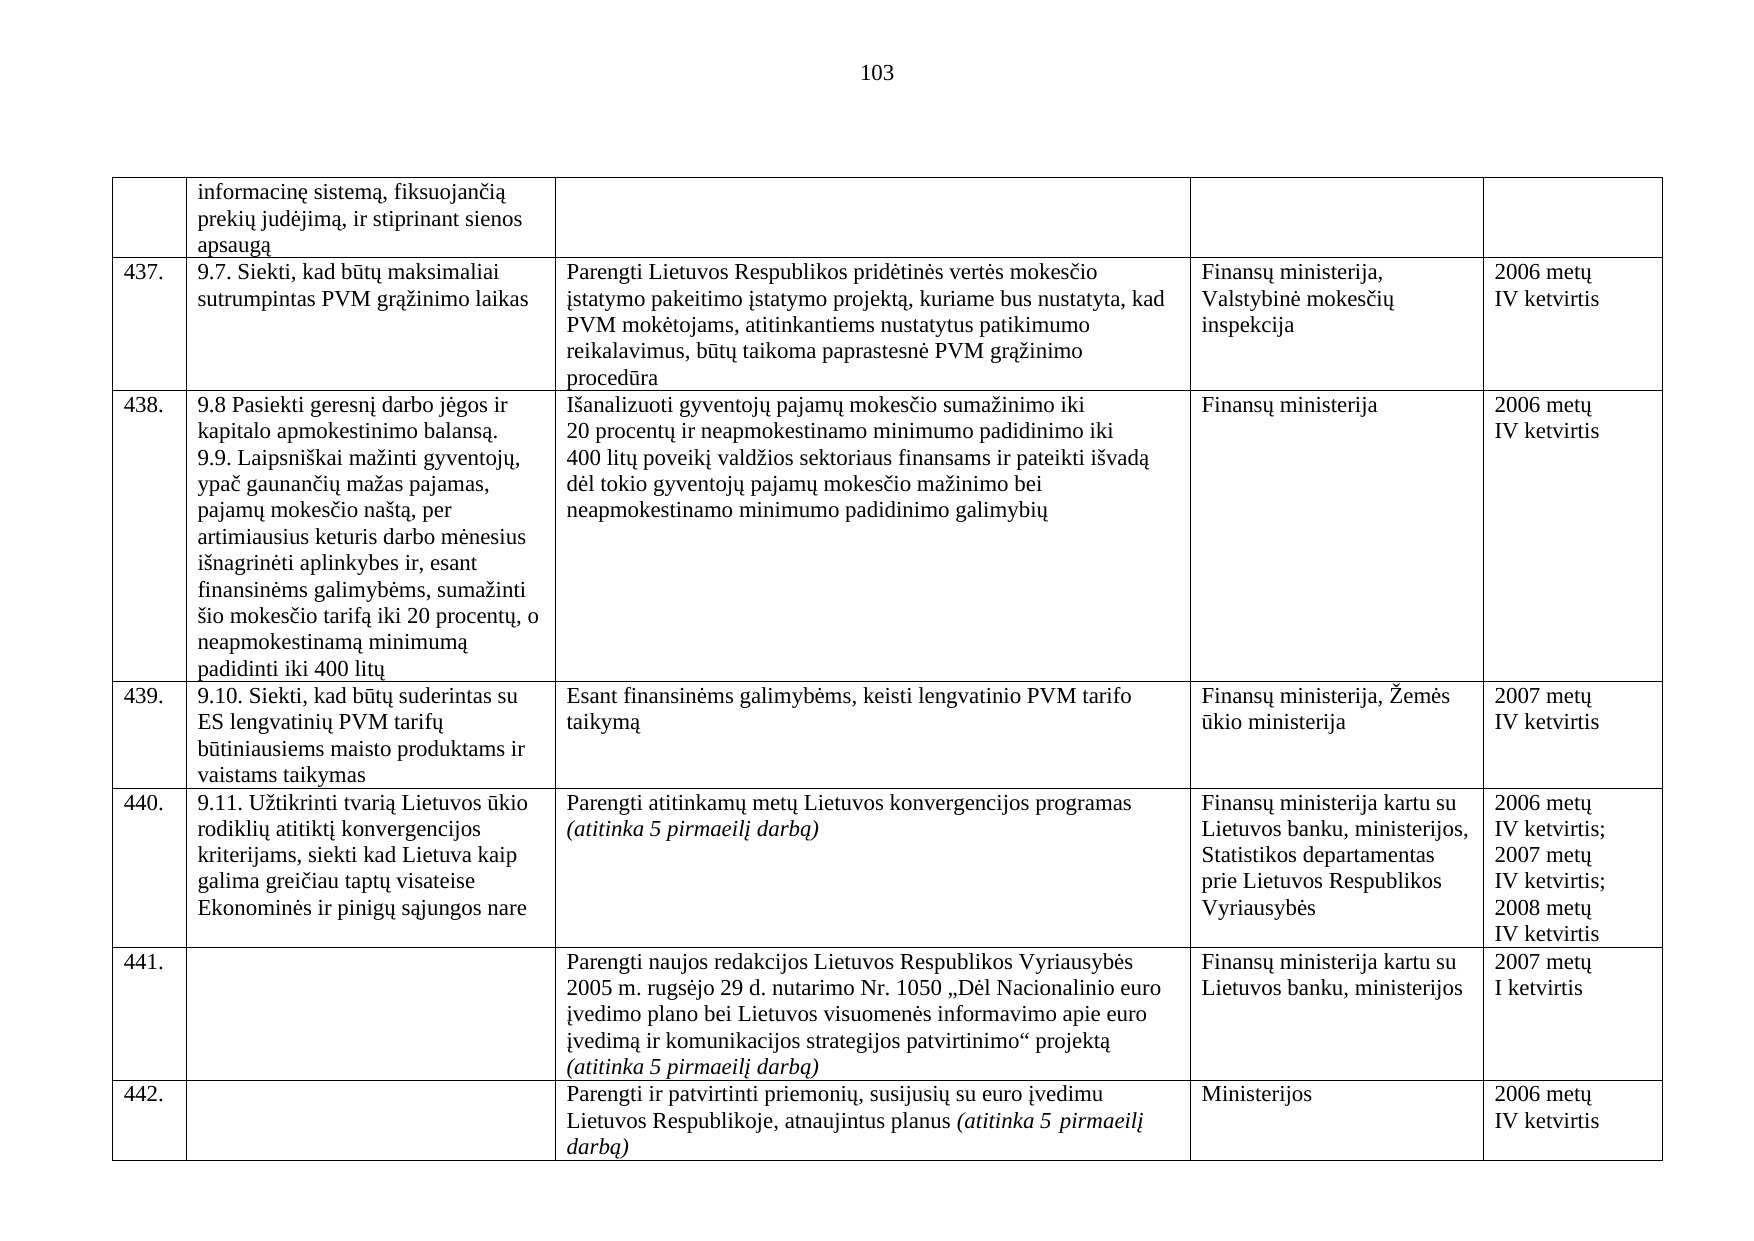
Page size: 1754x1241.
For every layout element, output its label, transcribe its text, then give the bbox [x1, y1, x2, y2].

table_cell [187, 1081, 555, 1159]
table_cell [556, 178, 1190, 257]
table_cell Finansų ministerija, Valstybinė mokesčių inspekcija [1191, 258, 1483, 390]
table_cell 2006 metų IV ketvirtis [1484, 258, 1662, 390]
table_cell 2007 metų IV ketvirtis [1484, 682, 1662, 787]
table_cell 2006 metų IV ketvirtis; 2007 metų IV ketvirtis; 2008 metų IV ketvirtis [1484, 789, 1662, 947]
table_cell [187, 948, 555, 1079]
table_cell 440. [113, 789, 186, 947]
table_cell 442. [113, 1081, 186, 1159]
table_cell 441. [113, 948, 186, 1079]
table_cell 437. [113, 258, 186, 390]
table_cell 438. [113, 391, 186, 681]
table_cell [113, 178, 186, 257]
table_cell Finansų ministerija [1191, 391, 1483, 681]
table_cell Finansų ministerija kartu su Lietuvos banku, ministerijos, Statistikos departamentas prie Lietuvos Respublikos Vyriausybės [1191, 789, 1483, 947]
table_cell Parengti ir patvirtinti priemonių, susijusių su euro įvedimu Lietuvos Respublikoje, atnaujintus planus (atitinka 5 pirmaeilį darbą) [556, 1081, 1190, 1159]
table_cell Finansų ministerija kartu su Lietuvos banku, ministerijos [1191, 948, 1483, 1079]
table_cell 9.11. Užtikrinti tvarią Lietuvos ūkio rodiklių atitiktį konvergencijos kriterijams, siekti kad Lietuva kaip galima greičiau taptų visateise Ekonominės ir pinigų sąjungos nare [187, 789, 555, 947]
table_cell 2006 metų IV ketvirtis [1484, 1081, 1662, 1159]
table_cell Finansų ministerija, Žemės ūkio ministerija [1191, 682, 1483, 787]
table_cell Esant finansinėms galimybėms, keisti lengvatinio PVM tarifo taikymą [556, 682, 1190, 787]
table_cell 9.8 Pasiekti geresnį darbo jėgos ir kapitalo apmokestinimo balansą. 9.9. Laipsniškai mažinti gyventojų, ypač gaunančių mažas pajamas, pajamų mokesčio naštą, per artimiausius keturis darbo mėnesius išnagrinėti aplinkybes ir, esant finansinėms galimybėms, sumažinti šio mokesčio tarifą iki 20 procentų, o neapmokestinamą minimumą padidinti iki 400 litų [187, 391, 555, 681]
table_cell 2007 metų I ketvirtis [1484, 948, 1662, 1079]
table_cell Išanalizuoti gyventojų pajamų mokesčio sumažinimo iki 20 procentų ir neapmokestinamo minimumo padidinimo iki 400 litų poveikį valdžios sektoriaus finansams ir pateikti išvadą dėl tokio gyventojų pajamų mokesčio mažinimo bei neapmokestinamo minimumo padidinimo galimybių [556, 391, 1190, 681]
table_cell 9.7. Siekti, kad būtų maksimaliai sutrumpintas PVM grąžinimo laikas [187, 258, 555, 390]
table_cell informacinę sistemą, fiksuojančią prekių judėjimą, ir stiprinant sienos apsaugą [187, 178, 555, 257]
table_cell 2006 metų IV ketvirtis [1484, 391, 1662, 681]
table_cell Ministerijos [1191, 1081, 1483, 1159]
table_cell Parengti atitinkamų metų Lietuvos konvergencijos programas (atitinka 5 pirmaeilį darbą) [556, 789, 1190, 947]
table_cell 9.10. Siekti, kad būtų suderintas su ES lengvatinių PVM tarifų būtiniausiems maisto produktams ir vaistams taikymas [187, 682, 555, 787]
table_cell Parengti naujos redakcijos Lietuvos Respublikos Vyriausybės 2005 m. rugsėjo 29 d. nutarimo Nr. 1050 „Dėl Nacionalinio euro įvedimo plano bei Lietuvos visuomenės informavimo apie euro įvedimą ir komunikacijos strategijos patvirtinimo“ projektą (atitinka 5 pirmaeilį darbą) [556, 948, 1190, 1079]
table_cell 439. [113, 682, 186, 787]
table_cell [1484, 178, 1662, 257]
table_cell Parengti Lietuvos Respublikos pridėtinės vertės mokesčio įstatymo pakeitimo įstatymo projektą, kuriame bus nustatyta, kad PVM mokėtojams, atitinkantiems nustatytus patikimumo reikalavimus, būtų taikoma paprastesnė PVM grąžinimo procedūra [556, 258, 1190, 390]
table_cell [1191, 178, 1483, 257]
